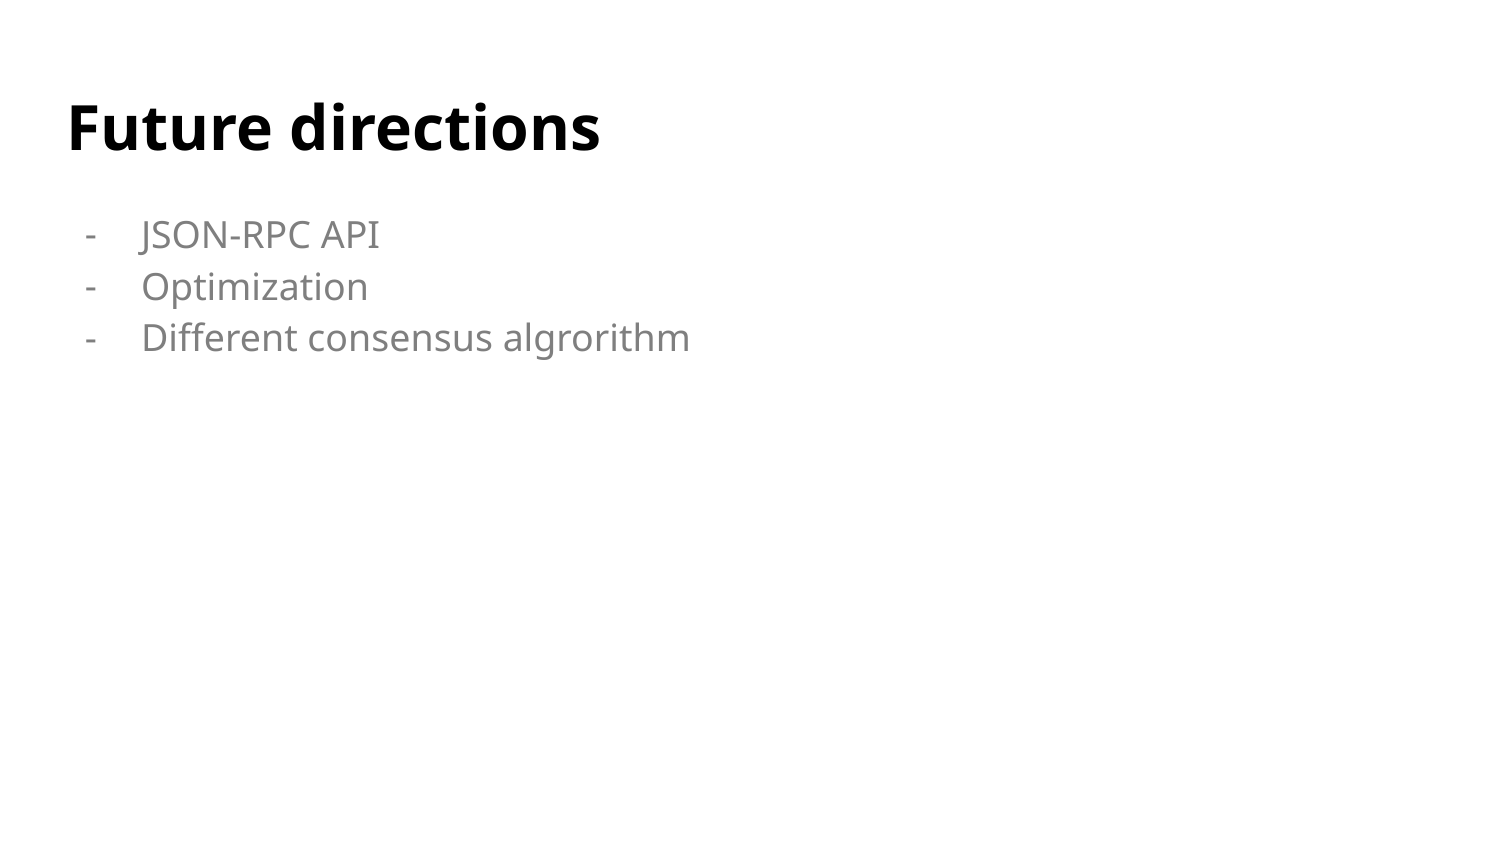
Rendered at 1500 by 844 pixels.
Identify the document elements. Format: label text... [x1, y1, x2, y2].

title Future directions [51, 72, 1449, 176]
list JSON-RPC API Optimization Different consensus algrorithm [51, 189, 1449, 750]
